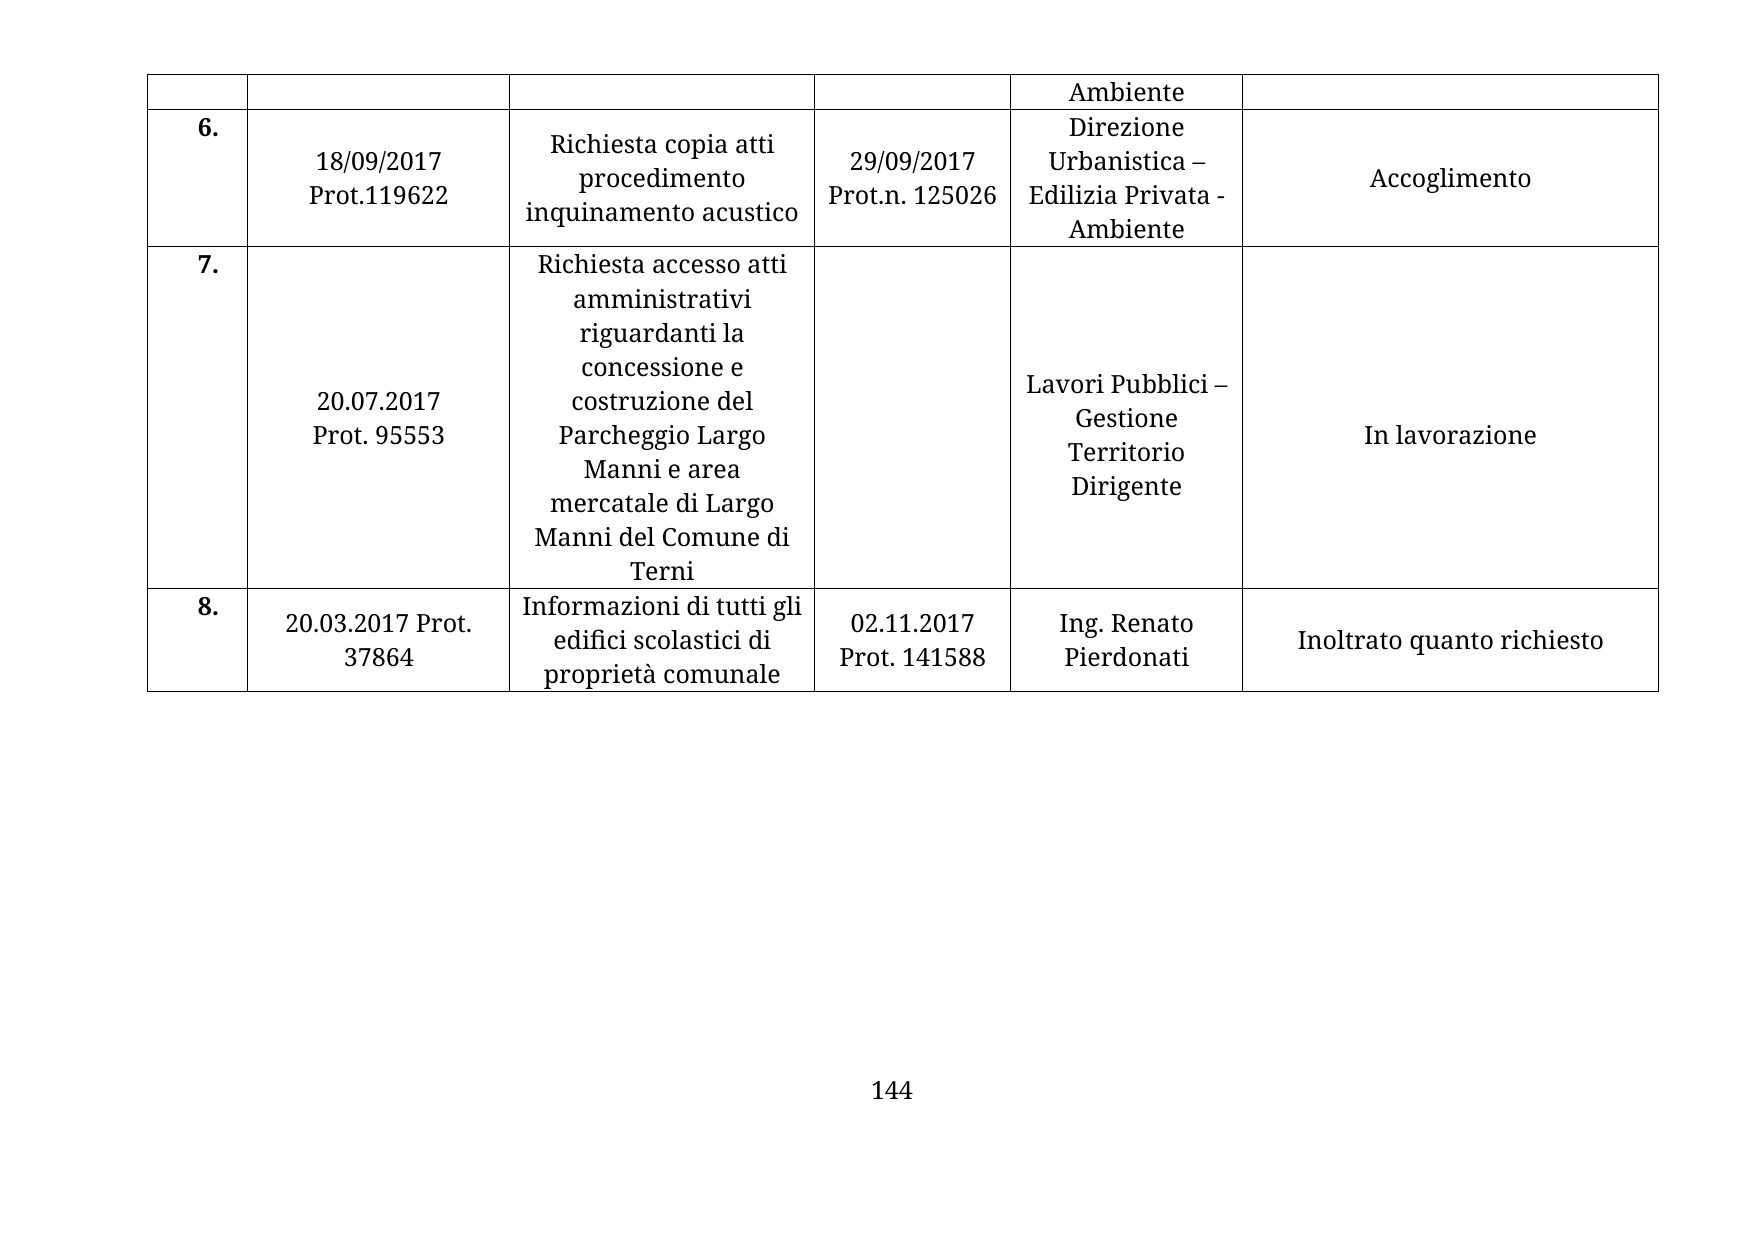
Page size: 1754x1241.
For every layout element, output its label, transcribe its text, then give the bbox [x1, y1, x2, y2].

table_cell Inoltrato quanto richiesto [1243, 589, 1658, 691]
table_cell 20.03.2017 Prot. 37864 [248, 589, 509, 691]
table_cell [148, 110, 247, 246]
table_cell [815, 75, 1010, 109]
table_cell 29/09/2017 Prot.n. 125026 [815, 110, 1010, 246]
table_cell [510, 75, 814, 109]
table_cell [815, 247, 1010, 588]
table_cell Accoglimento [1243, 110, 1658, 246]
table_cell Lavori Pubblici – Gestione Territorio Dirigente [1011, 247, 1242, 588]
table_cell Richiesta accesso atti amministrativi riguardanti la concessione e costruzione del Parcheggio Largo Manni e area mercatale di Largo Manni del Comune di Terni [510, 247, 814, 588]
table_cell [248, 75, 509, 109]
table_cell In lavorazione [1243, 247, 1658, 588]
table_cell - Ambiente [1011, 75, 1242, 109]
table_cell [148, 589, 247, 691]
table_cell [1243, 75, 1658, 109]
table_cell Direzione Urbanistica – Edilizia Privata - Ambiente [1011, 110, 1242, 246]
table_cell Ing. Renato Pierdonati [1011, 589, 1242, 691]
table_cell [148, 75, 247, 109]
table_cell Informazioni di tutti gli edifici scolastici di proprietà comunale [510, 589, 814, 691]
table_cell 02.11.2017 Prot. 141588 [815, 589, 1010, 691]
table_cell [148, 247, 247, 588]
table_cell 20.07.2017 Prot. 95553 [248, 247, 509, 588]
table_cell 18/09/2017 Prot.119622 [248, 110, 509, 246]
table_cell Richiesta copia atti procedimento inquinamento acustico [510, 110, 814, 246]
